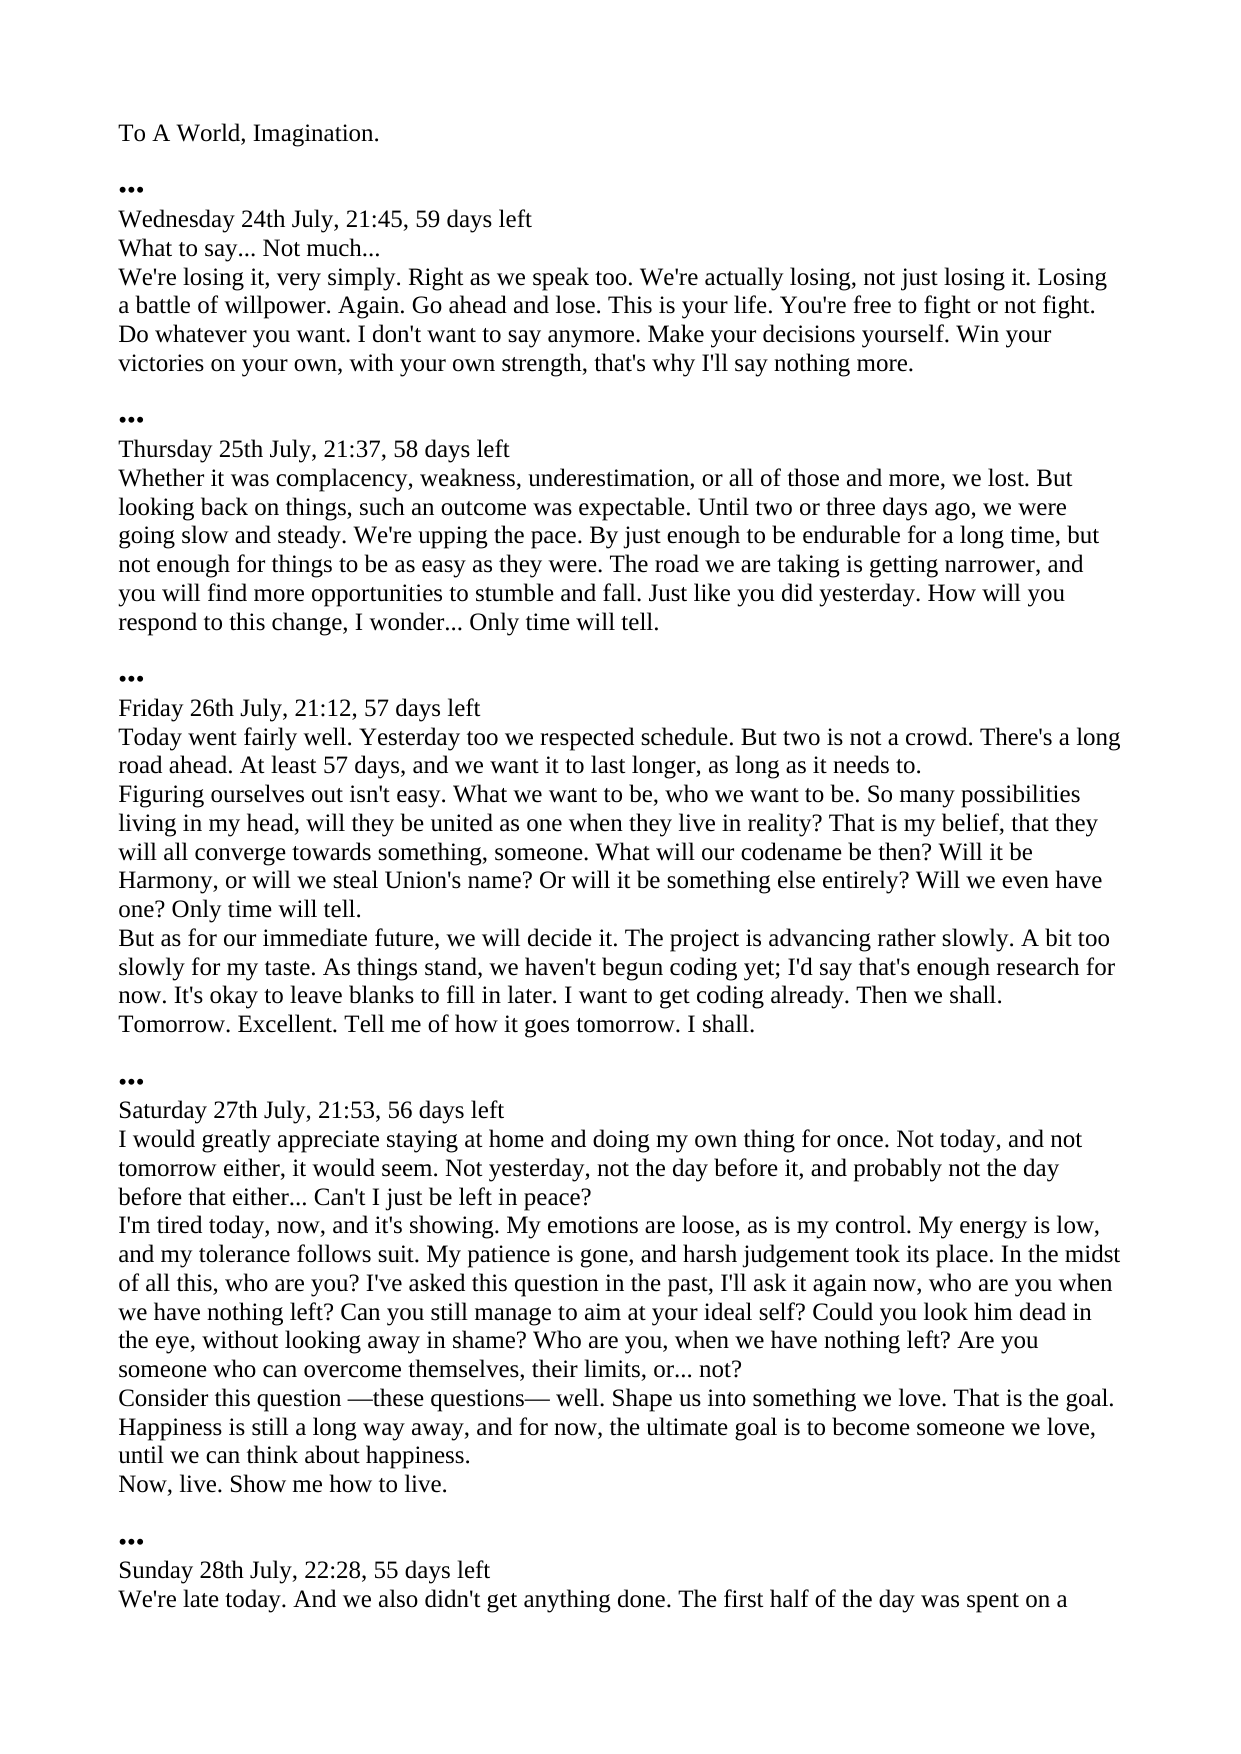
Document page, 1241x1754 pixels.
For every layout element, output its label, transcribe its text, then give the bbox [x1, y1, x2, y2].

text Whether it was complacency, weakness, underestimation, or all of those and more, we lost. But looking back on things, such an outcome was expectable. Until two or three days ago, we were going slow and steady. We're upping the pace. By just enough to be endurable for a long time, but not enough for things to be as easy as they were. The road we are taking is getting narrower, and you will find more opportunities to stumble and fall. Just like you did yesterday. How will you respond to this change, I wonder... Only time will tell. [118, 463, 1122, 636]
text ••• [118, 406, 1122, 434]
text I'm tired today, now, and it's showing. My emotions are loose, as is my control. My energy is low, and my tolerance follows suit. My patience is gone, and harsh judgement took its place. In the midst of all this, who are you? I've asked this question in the past, I'll ask it again now, who are you when we have nothing left? Can you still manage to aim at your ideal self? Could you look him dead in the eye, without looking away in shame? Who are you, when we have nothing left? Are you someone who can overcome themselves, their limits, or... not? [118, 1211, 1122, 1383]
text Thursday 25th July, 21:37, 58 days left [118, 434, 1122, 463]
text Figuring ourselves out isn't easy. What we want to be, who we want to be. So many possibilities living in my head, will they be united as one when they live in reality? That is my belief, that they will all converge towards something, someone. What will our codename be then? Will it be Harmony, or will we steal Union's name? Or will it be something else entirely? Will we even have one? Only time will tell. [118, 779, 1122, 923]
text Wednesday 24th July, 21:45, 59 days left [118, 204, 1122, 233]
text We're losing it, very simply. Right as we speak too. We're actually losing, not just losing it. Losing a battle of willpower. Again. Go ahead and lose. This is your life. You're free to fight or not fight. Do whatever you want. I don't want to say anymore. Make your decisions yourself. Win your victories on your own, with your own strength, that's why I'll say nothing more. [118, 262, 1122, 377]
text Now, live. Show me how to live. [118, 1469, 1122, 1498]
text Today went fairly well. Yesterday too we respected schedule. But two is not a crowd. There's a long road ahead. At least 57 days, and we want it to last longer, as long as it needs to. [118, 722, 1122, 779]
text ••• [118, 1527, 1122, 1556]
text Sunday 28th July, 22:28, 55 days left [118, 1556, 1122, 1584]
text Saturday 27th July, 21:53, 56 days left [118, 1096, 1122, 1124]
text ••• [118, 664, 1122, 693]
text We're late today. And we also didn't get anything done. The first half of the day was spent on a [118, 1584, 1122, 1613]
text Consider this question —these questions— well. Shape us into something we love. That is the goal. Happiness is still a long way away, and for now, the ultimate goal is to become someone we love, until we can think about happiness. [118, 1383, 1122, 1469]
text But as for our immediate future, we will decide it. The project is advancing rather slowly. A bit too slowly for my taste. As things stand, we haven't begun coding yet; I'd say that's enough research for now. It's okay to leave blanks to fill in later. I want to get coding already. Then we shall. Tomorrow. Excellent. Tell me of how it goes tomorrow. I shall. [118, 923, 1122, 1038]
text What to say... Not much... [118, 233, 1122, 262]
text ••• [118, 1067, 1122, 1096]
text Friday 26th July, 21:12, 57 days left [118, 693, 1122, 722]
text To A World, Imagination. [118, 118, 1122, 147]
text I would greatly appreciate staying at home and doing my own thing for once. Not today, and not tomorrow either, it would seem. Not yesterday, not the day before it, and probably not the day before that either... Can't I just be left in peace? [118, 1124, 1122, 1211]
text ••• [118, 176, 1122, 204]
